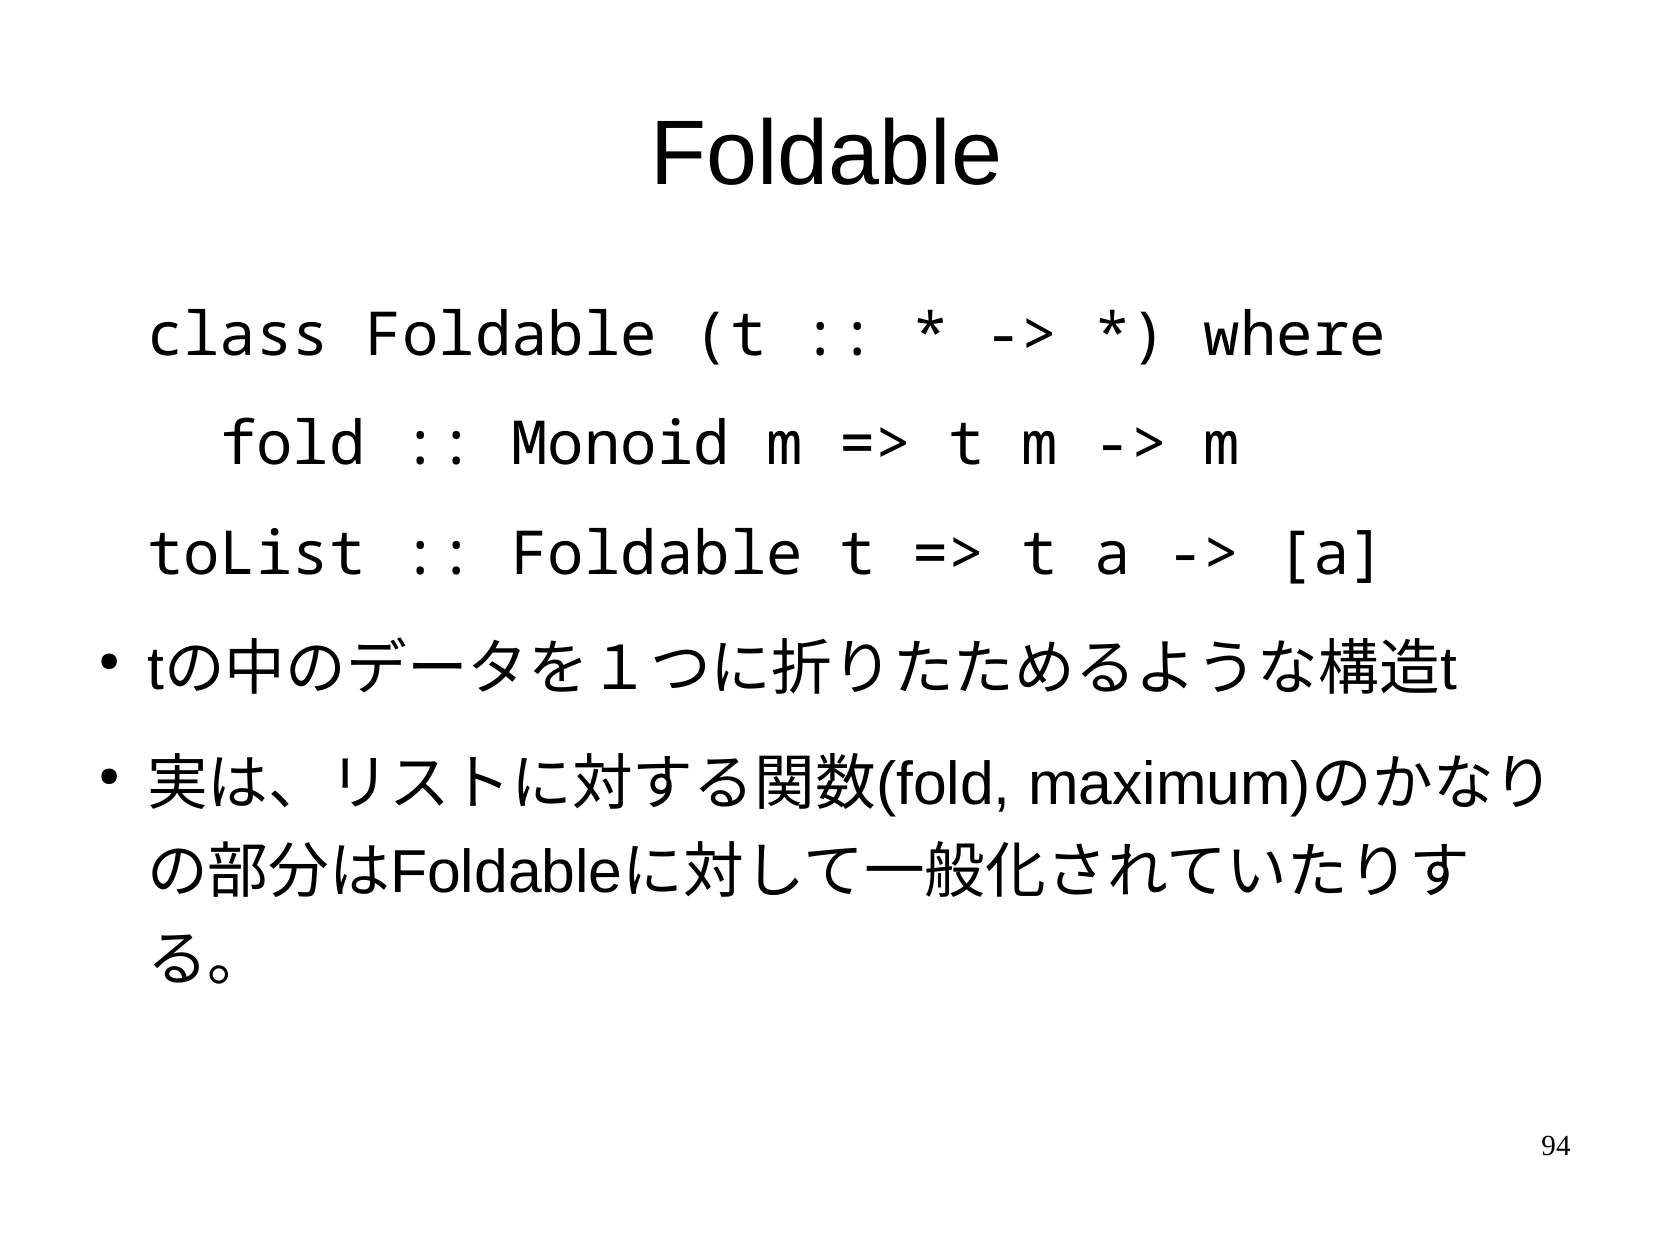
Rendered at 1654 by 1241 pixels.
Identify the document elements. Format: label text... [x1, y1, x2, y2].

title Foldable [82, 49, 1571, 257]
list class Foldable (t :: * -> *) where fold :: Monoid m => t m -> m toList :: Foldable t => t a -> [a] tの中のデータを１つに折りたためるような構造t 実は、リストに対する関数(fold, maximum)のかなりの部分はFoldableに対して一般化されていたりする。 [82, 290, 1571, 1010]
